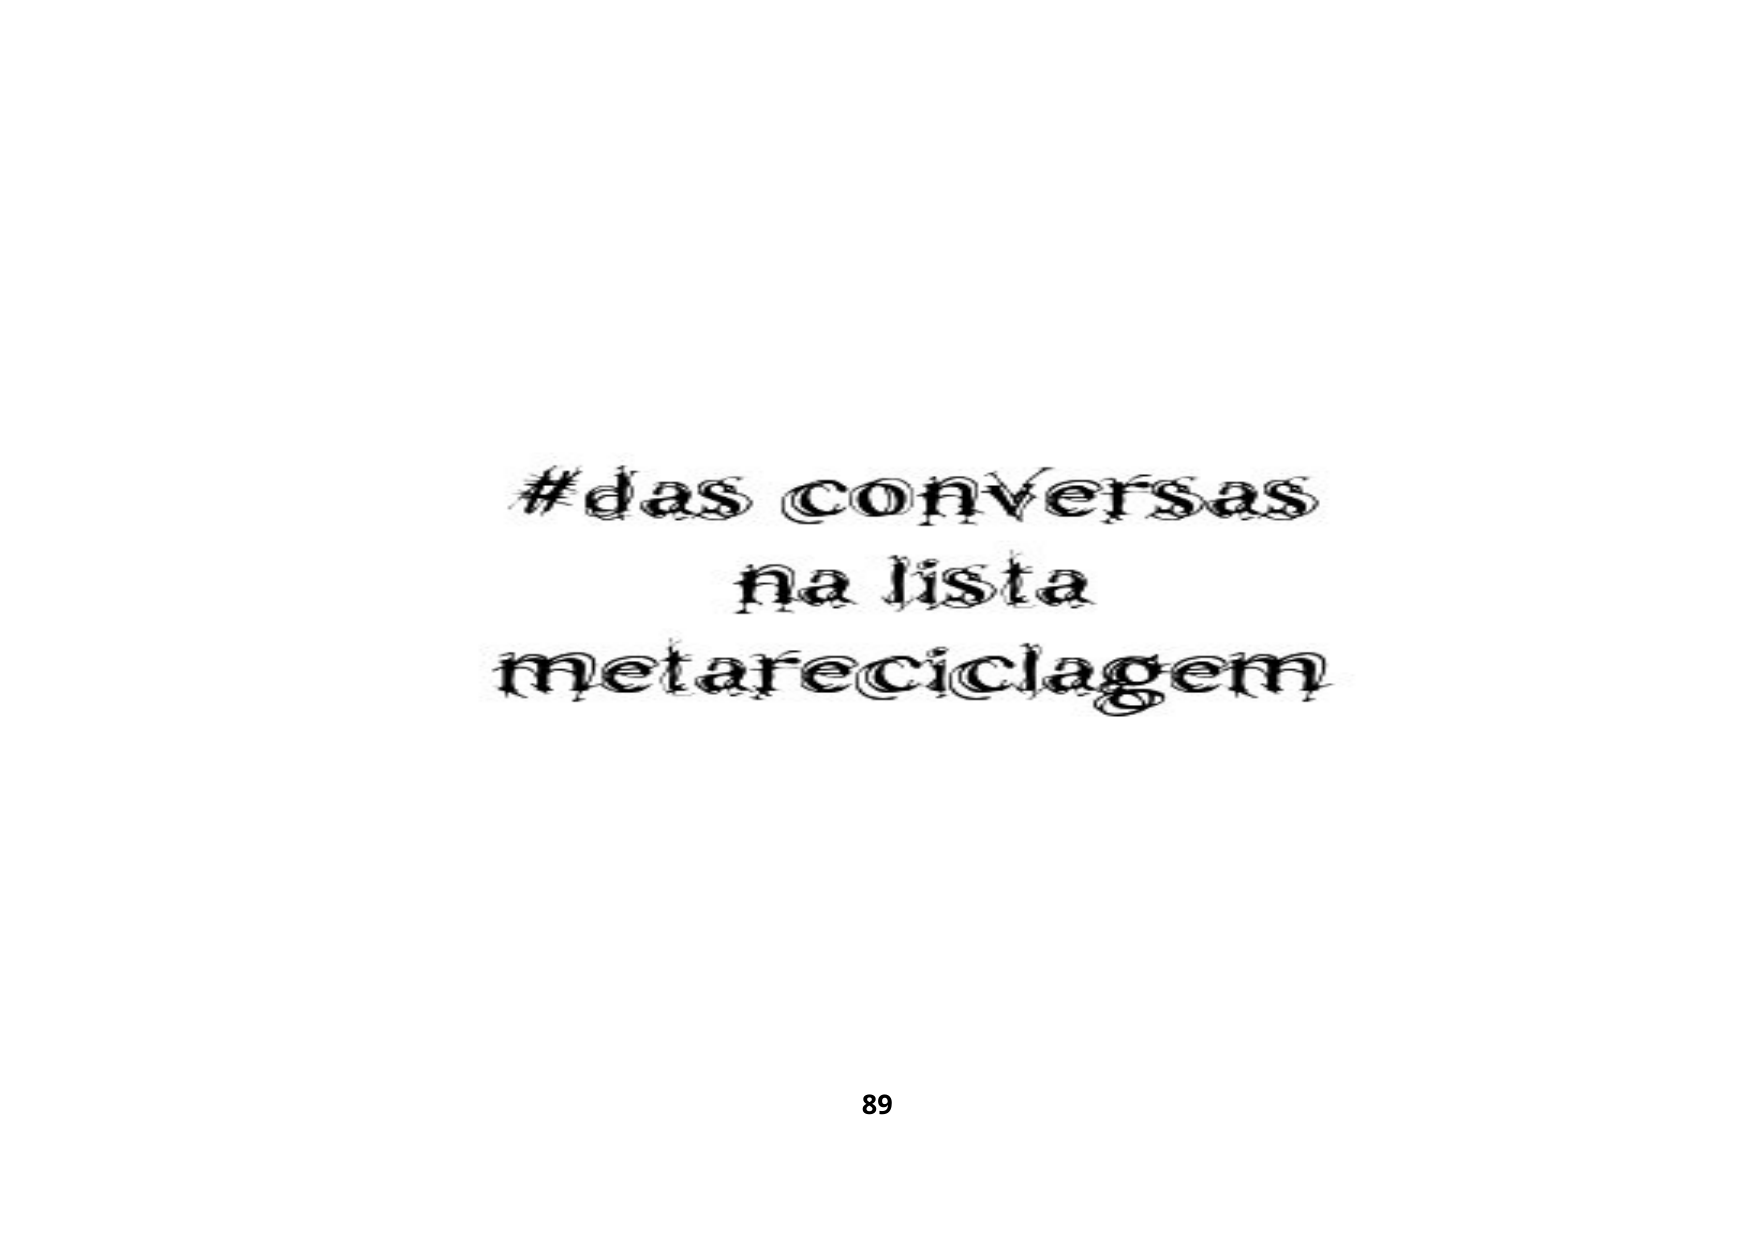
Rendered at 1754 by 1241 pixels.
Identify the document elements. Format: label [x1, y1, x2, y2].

picture [326, 366, 1381, 748]
